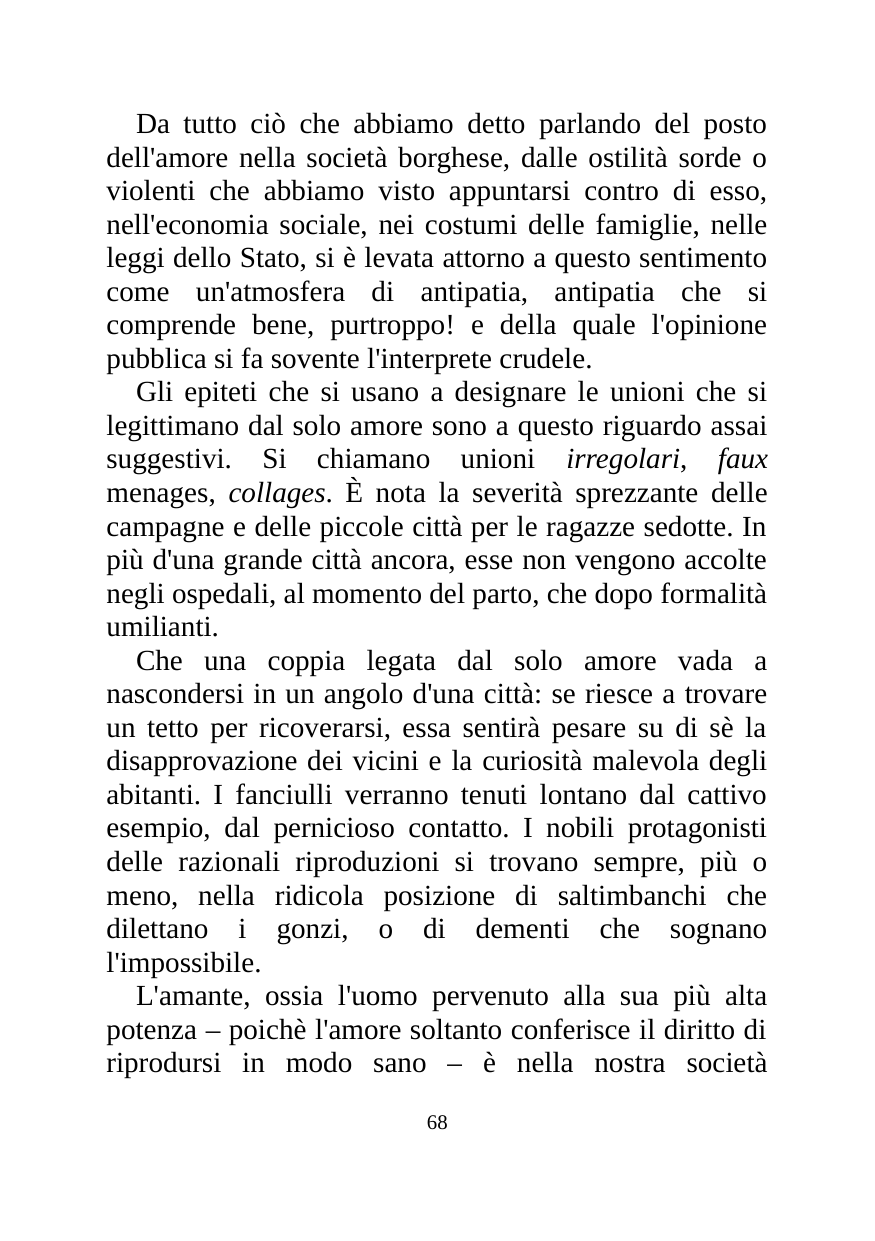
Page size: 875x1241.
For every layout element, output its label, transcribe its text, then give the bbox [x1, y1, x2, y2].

text Da tutto ciò che abbiamo detto parlando del posto dell'amore nella società borghese, dalle ostilità sorde o violenti che abbiamo visto appuntarsi contro di esso, nell'economia sociale, nei costumi delle famiglie, nelle leggi dello Stato, si è levata attorno a questo sentimento come un'atmosfera di antipatia, antipatia che si comprende bene, purtroppo! e della quale l'opinione pubblica si fa sovente l'interprete crudele. [106, 106, 768, 374]
text Che una coppia legata dal solo amore vada a nascondersi in un angolo d'una città: se riesce a trovare un tetto per ricoverarsi, essa sentirà pesare su di sè la disapprovazione dei vicini e la curiosità malevola degli abitanti. I fanciulli verranno tenuti lontano dal cattivo esempio, dal pernicioso contatto. I nobili protagonisti delle razionali riproduzioni si trovano sempre, più o meno, nella ridicola posizione di saltimbanchi che dilettano i gonzi, o di dementi che sognano l'impossibile. [106, 643, 768, 978]
text Gli epiteti che si usano a designare le unioni che si legittimano dal solo amore sono a questo riguardo assai suggestivi. Si chiamano unioni irregolari, faux menages, collages. È nota la severità sprezzante delle campagne e delle piccole città per le ragazze sedotte. In più d'una grande città ancora, esse non vengono accolte negli ospedali, al momento del parto, che dopo formalità umilianti. [106, 374, 768, 643]
text L'amante, ossia l'uomo pervenuto alla sua più alta potenza – poichè l'amore soltanto conferisce il diritto di riprodursi in modo sano – è nella nostra società [106, 978, 768, 1079]
